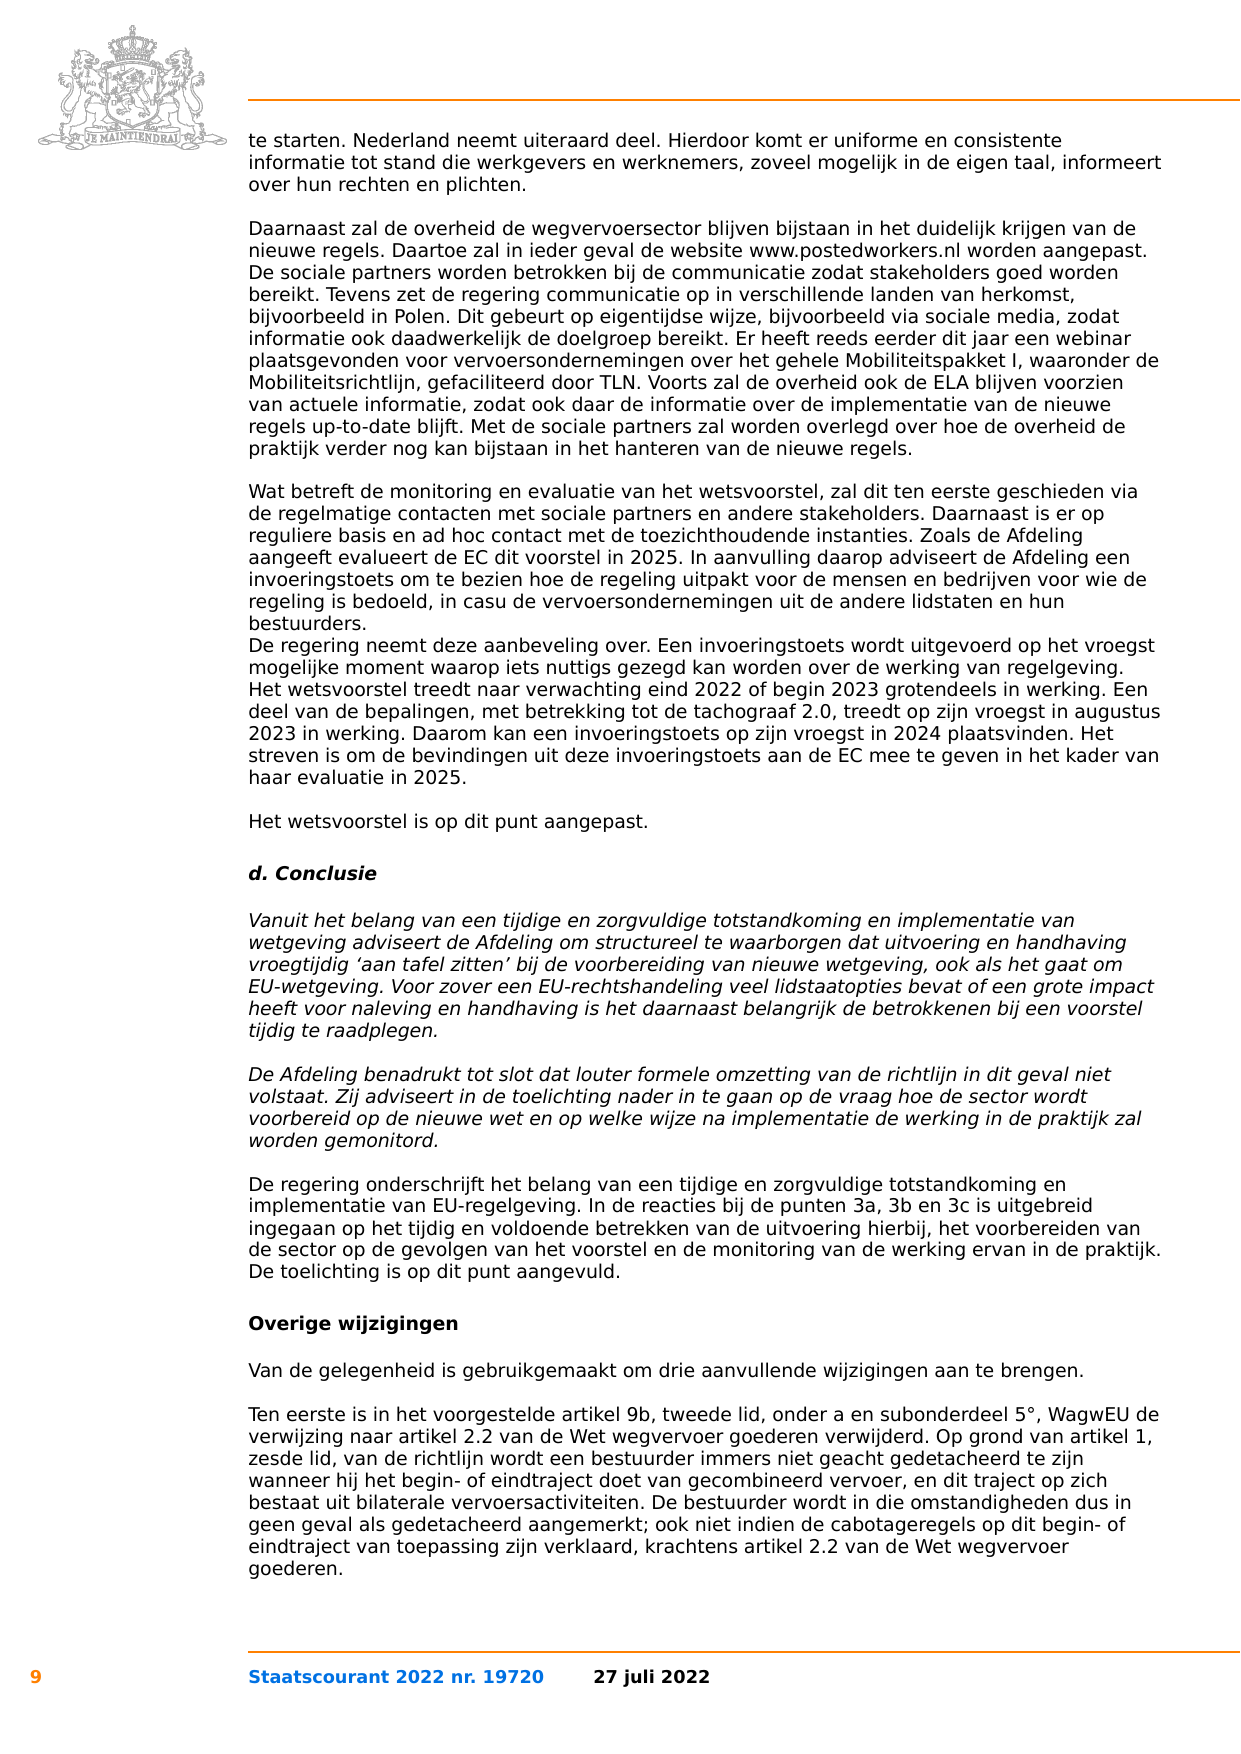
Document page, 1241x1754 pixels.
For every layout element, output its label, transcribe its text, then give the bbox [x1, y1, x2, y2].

subtitle d. Conclusie [248, 863, 1163, 885]
picture [38, 25, 227, 150]
text Daarnaast zal de overheid de wegvervoersector blijven bijstaan in het duidelijk krijgen van de nieuwe regels. Daartoe zal in ieder geval de website www.postedworkers.nl worden aangepast. De sociale partners worden betrokken bij de communicatie zodat stakeholders goed worden bereikt. Tevens zet de regering communicatie op in verschillende landen van herkomst, bijvoorbeeld in Polen. Dit gebeurt op eigentijdse wijze, bijvoorbeeld via sociale media, zodat informatie ook daadwerkelijk de doelgroep bereikt. Er heeft reeds eerder dit jaar een webinar plaatsgevonden voor vervoersondernemingen over het gehele Mobiliteitspakket I, waaronder de Mobiliteitsrichtlijn, gefaciliteerd door TLN. Voorts zal de overheid ook de ELA blijven voorzien van actuele informatie, zodat ook daar de informatie over de implementatie van de nieuwe regels up-to-date blijft. Met de sociale partners zal worden overlegd over hoe de overheid de praktijk verder nog kan bijstaan in het hanteren van de nieuwe regels. [248, 218, 1163, 459]
text Het wetsvoorstel is op dit punt aangepast. [248, 811, 1163, 833]
text De Afdeling benadrukt tot slot dat louter formele omzetting van de richtlijn in dit geval niet volstaat. Zij adviseert in de toelichting nader in te gaan op de vraag hoe de sector wordt voorbereid op de nieuwe wet en op welke wijze na implementatie de werking in de praktijk zal worden gemonitord. [248, 1064, 1163, 1152]
text te starten. Nederland neemt uiteraard deel. Hierdoor komt er uniforme en consistente informatie tot stand die werkgevers en werknemers, zoveel mogelijk in de eigen taal, informeert over hun rechten en plichten. [248, 130, 1163, 196]
subtitle Overige wijzigingen [248, 1313, 1163, 1335]
text Vanuit het belang van een tijdige en zorgvuldige totstandkoming en implementatie van wetgeving adviseert de Afdeling om structureel te waarborgen dat uitvoering en handhaving vroegtijdig ‘aan tafel zitten’ bij de voorbereiding van nieuwe wetgeving, ook als het gaat om EU-wetgeving. Voor zover een EU-rechtshandeling veel lidstaatopties bevat of een grote impact heeft voor naleving en handhaving is het daarnaast belangrijk de betrokkenen bij een voorstel tijdig te raadplegen. [248, 910, 1163, 1042]
text De regering neemt deze aanbeveling over. Een invoeringstoets wordt uitgevoerd op het vroegst mogelijke moment waarop iets nuttigs gezegd kan worden over de werking van regelgeving. Het wetsvoorstel treedt naar verwachting eind 2022 of begin 2023 grotendeels in werking. Een deel van de bepalingen, met betrekking tot de tachograaf 2.0, treedt op zijn vroegst in augustus 2023 in werking. Daarom kan een invoeringstoets op zijn vroegst in 2024 plaatsvinden. Het streven is om de bevindingen uit deze invoeringstoets aan de EC mee te geven in het kader van haar evaluatie in 2025. [248, 635, 1163, 789]
text Wat betreft de monitoring en evaluatie van het wetsvoorstel, zal dit ten eerste geschieden via de regelmatige contacten met sociale partners en andere stakeholders. Daarnaast is er op reguliere basis en ad hoc contact met de toezichthoudende instanties. Zoals de Afdeling aangeeft evalueert de EC dit voorstel in 2025. In aanvulling daarop adviseert de Afdeling een invoeringstoets om te bezien hoe de regeling uitpakt voor de mensen en bedrijven voor wie de regeling is bedoeld, in casu de vervoersondernemingen uit de andere lidstaten en hun bestuurders. [248, 481, 1163, 635]
text Ten eerste is in het voorgestelde artikel 9b, tweede lid, onder a en subonderdeel 5°, WagwEU de verwijzing naar artikel 2.2 van de Wet wegvervoer goederen verwijderd. Op grond van artikel 1, zesde lid, van de richtlijn wordt een bestuurder immers niet geacht gedetacheerd te zijn wanneer hij het begin- of eindtraject doet van gecombineerd vervoer, en dit traject op zich bestaat uit bilaterale vervoersactiviteiten. De bestuurder wordt in die omstandigheden dus in geen geval als gedetacheerd aangemerkt; ook niet indien de cabotageregels op dit begin- of eindtraject van toepassing zijn verklaard, krachtens artikel 2.2 van de Wet wegvervoer goederen. [248, 1404, 1163, 1580]
text Van de gelegenheid is gebruikgemaakt om drie aanvullende wijzigingen aan te brengen. [248, 1360, 1163, 1382]
text De regering onderschrijft het belang van een tijdige en zorgvuldige totstandkoming en implementatie van EU-regelgeving. In de reacties bij de punten 3a, 3b en 3c is uitgebreid ingegaan op het tijdig en voldoende betrekken van de uitvoering hierbij, het voorbereiden van de sector op de gevolgen van het voorstel en de monitoring van de werking ervan in de praktijk. De toelichting is op dit punt aangevuld. [248, 1173, 1163, 1283]
